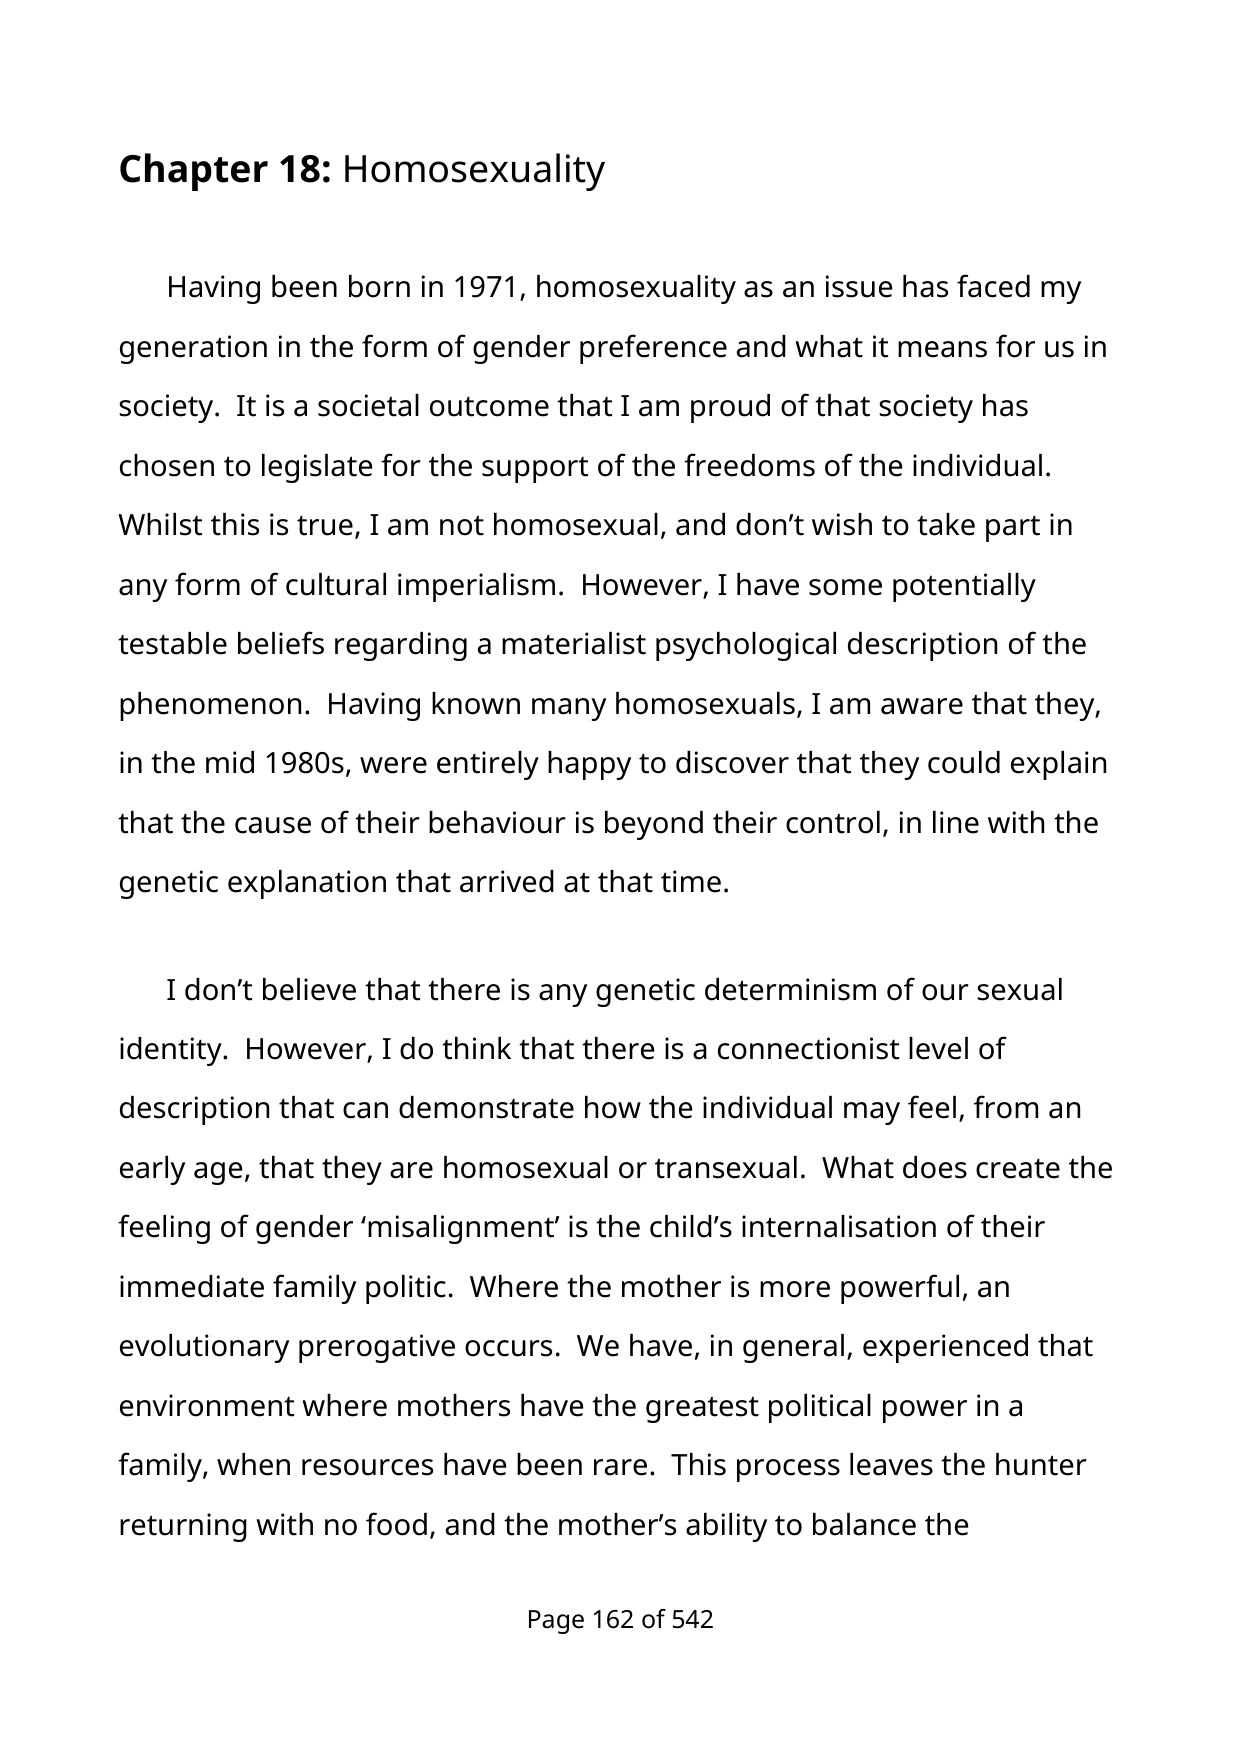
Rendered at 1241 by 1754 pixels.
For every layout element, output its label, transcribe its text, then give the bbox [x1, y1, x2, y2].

text Having been born in 1971, homosexuality as an issue has faced my generation in the form of gender preference and what it means for us in society. It is a societal outcome that I am proud of that society has chosen to legislate for the support of the freedoms of the individual. Whilst this is true, I am not homosexual, and don’t wish to take part in any form of cultural imperialism. However, I have some potentially testable beliefs regarding a materialist psychological description of the phenomenon. Having known many homosexuals, I am aware that they, in the mid 1980s, were entirely happy to discover that they could explain that the cause of their behaviour is beyond their control, in line with the genetic explanation that arrived at that time. [118, 267, 1122, 901]
text Chapter 18: Homosexuality [118, 142, 1122, 193]
text I don’t believe that there is any genetic determinism of our sexual identity. However, I do think that there is a connectionist level of description that can demonstrate how the individual may feel, from an early age, that they are homosexual or transexual. What does create the feeling of gender ‘misalignment’ is the child’s internalisation of their immediate family politic. Where the mother is more powerful, an evolutionary prerogative occurs. We have, in general, experienced that environment where mothers have the greatest political power in a family, when resources have been rare. This process leaves the hunter returning with no food, and the mother’s ability to balance the [118, 969, 1122, 1544]
